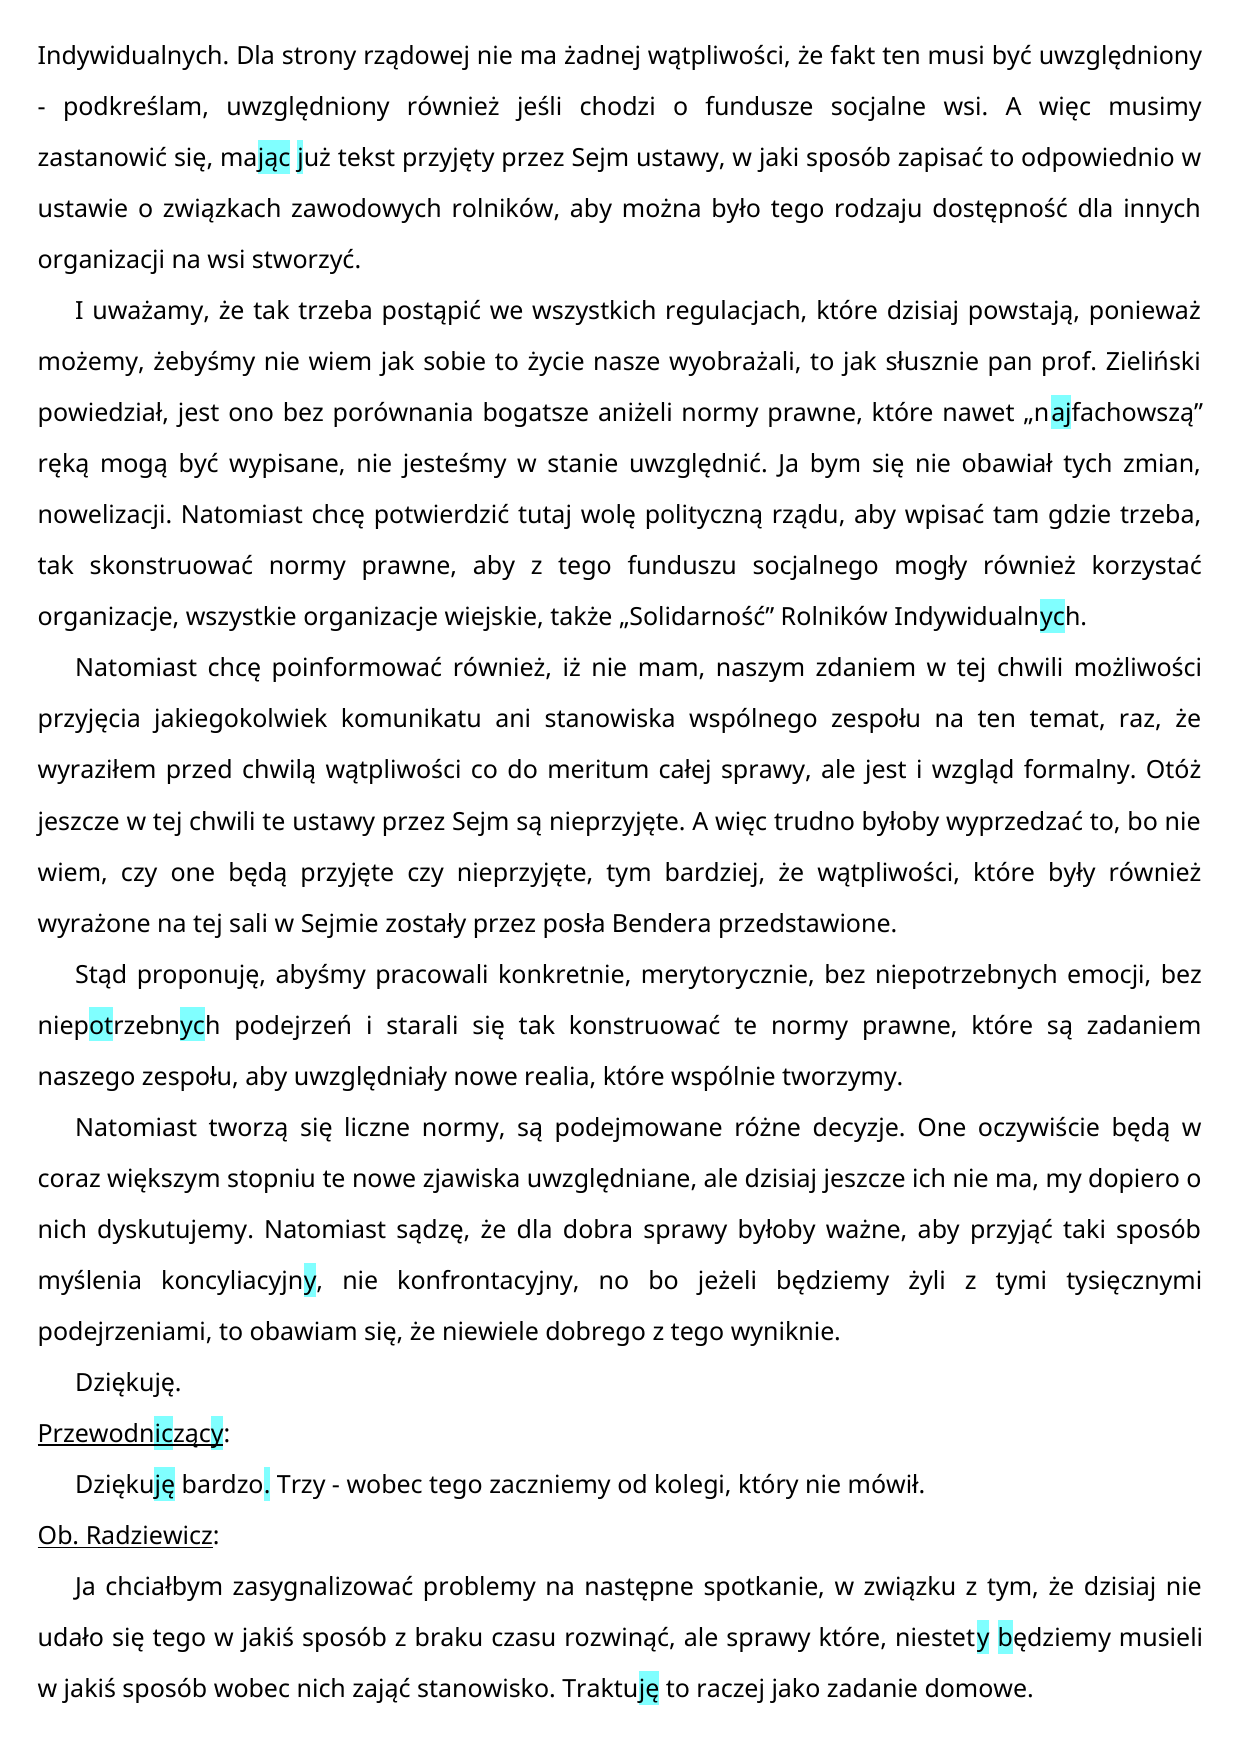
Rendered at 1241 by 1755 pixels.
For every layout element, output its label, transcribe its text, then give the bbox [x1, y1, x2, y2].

text Ob. Radziewicz: [37, 1518, 1203, 1552]
text I uważamy, że tak trzeba postąpić we wszystkich regulacjach, które dzisiaj powstają, ponieważ możemy, żebyśmy nie wiem jak sobie to życie nasze wyobrażali, to jak słusznie pan prof. Zieliński powiedział, jest ono bez porównania bogatsze aniżeli normy prawne, które nawet „najfachowszą” ręką mogą być wypisane, nie jesteśmy w stanie uwzględnić. Ja bym się nie obawiał tych zmian, nowelizacji. Natomiast chcę potwierdzić tutaj wolę polityczną rządu, aby wpisać tam gdzie trzeba, tak skonstruować normy prawne, aby z tego funduszu socjalnego mogły również korzystać organizacje, wszystkie organizacje wiejskie, także „Solidarność” Rolników Indywidualnych. [37, 293, 1203, 633]
text Indywidualnych. Dla strony rządowej nie ma żadnej wątpliwości, że fakt ten musi być uwzględniony - podkreślam, uwzględniony również jeśli chodzi o fundusze socjalne wsi. A więc musimy zastanowić się, mając już tekst przyjęty przez Sejm ustawy, w jaki sposób zapisać to odpowiednio w ustawie o związkach zawodowych rolników, aby można było tego rodzaju dostępność dla innych organizacji na wsi stworzyć. [37, 37, 1203, 276]
text Natomiast chcę poinformować również, iż nie mam, naszym zdaniem w tej chwili możliwości przyjęcia jakiegokolwiek komunikatu ani stanowiska wspólnego zespołu na ten temat, raz, że wyraziłem przed chwilą wątpliwości co do meritum całej sprawy, ale jest i wzgląd formalny. Otóż jeszcze w tej chwili te ustawy przez Sejm są nieprzyjęte. A więc trudno byłoby wyprzedzać to, bo nie wiem, czy one będą przyjęte czy nieprzyjęte, tym bardziej, że wątpliwości, które były również wyrażone na tej sali w Sejmie zostały przez posła Bendera przedstawione. [37, 650, 1203, 939]
text Dziękuję. [37, 1364, 1203, 1399]
text Natomiast tworzą się liczne normy, są podejmowane różne decyzje. One oczywiście będą w coraz większym stopniu te nowe zjawiska uwzględniane, ale dzisiaj jeszcze ich nie ma, my dopiero o nich dyskutujemy. Natomiast sądzę, że dla dobra sprawy byłoby ważne, aby przyjąć taki sposób myślenia koncyliacyjny, nie konfrontacyjny, no bo jeżeli będziemy żyli z tymi tysięcznymi podejrzeniami, to obawiam się, że niewiele dobrego z tego wyniknie. [37, 1109, 1203, 1348]
text Stąd proponuję, abyśmy pracowali konkretnie, merytorycznie, bez niepotrzebnych emocji, bez niepotrzebnych podejrzeń i starali się tak konstruować te normy prawne, które są zadaniem naszego zespołu, aby uwzględniały nowe realia, które wspólnie tworzymy. [37, 956, 1203, 1092]
text Ja chciałbym zasygnalizować problemy na następne spotkanie, w związku z tym, że dzisiaj nie udało się tego w jakiś sposób z braku czasu rozwinąć, ale sprawy które, niestety będziemy musieli w jakiś sposób wobec nich zająć stanowisko. Traktuję to raczej jako zadanie domowe. [37, 1569, 1203, 1705]
text Przewodniczący: [37, 1416, 1203, 1450]
text Dziękuję bardzo. Trzy - wobec tego zaczniemy od kolegi, który nie mówił. [37, 1467, 1203, 1501]
